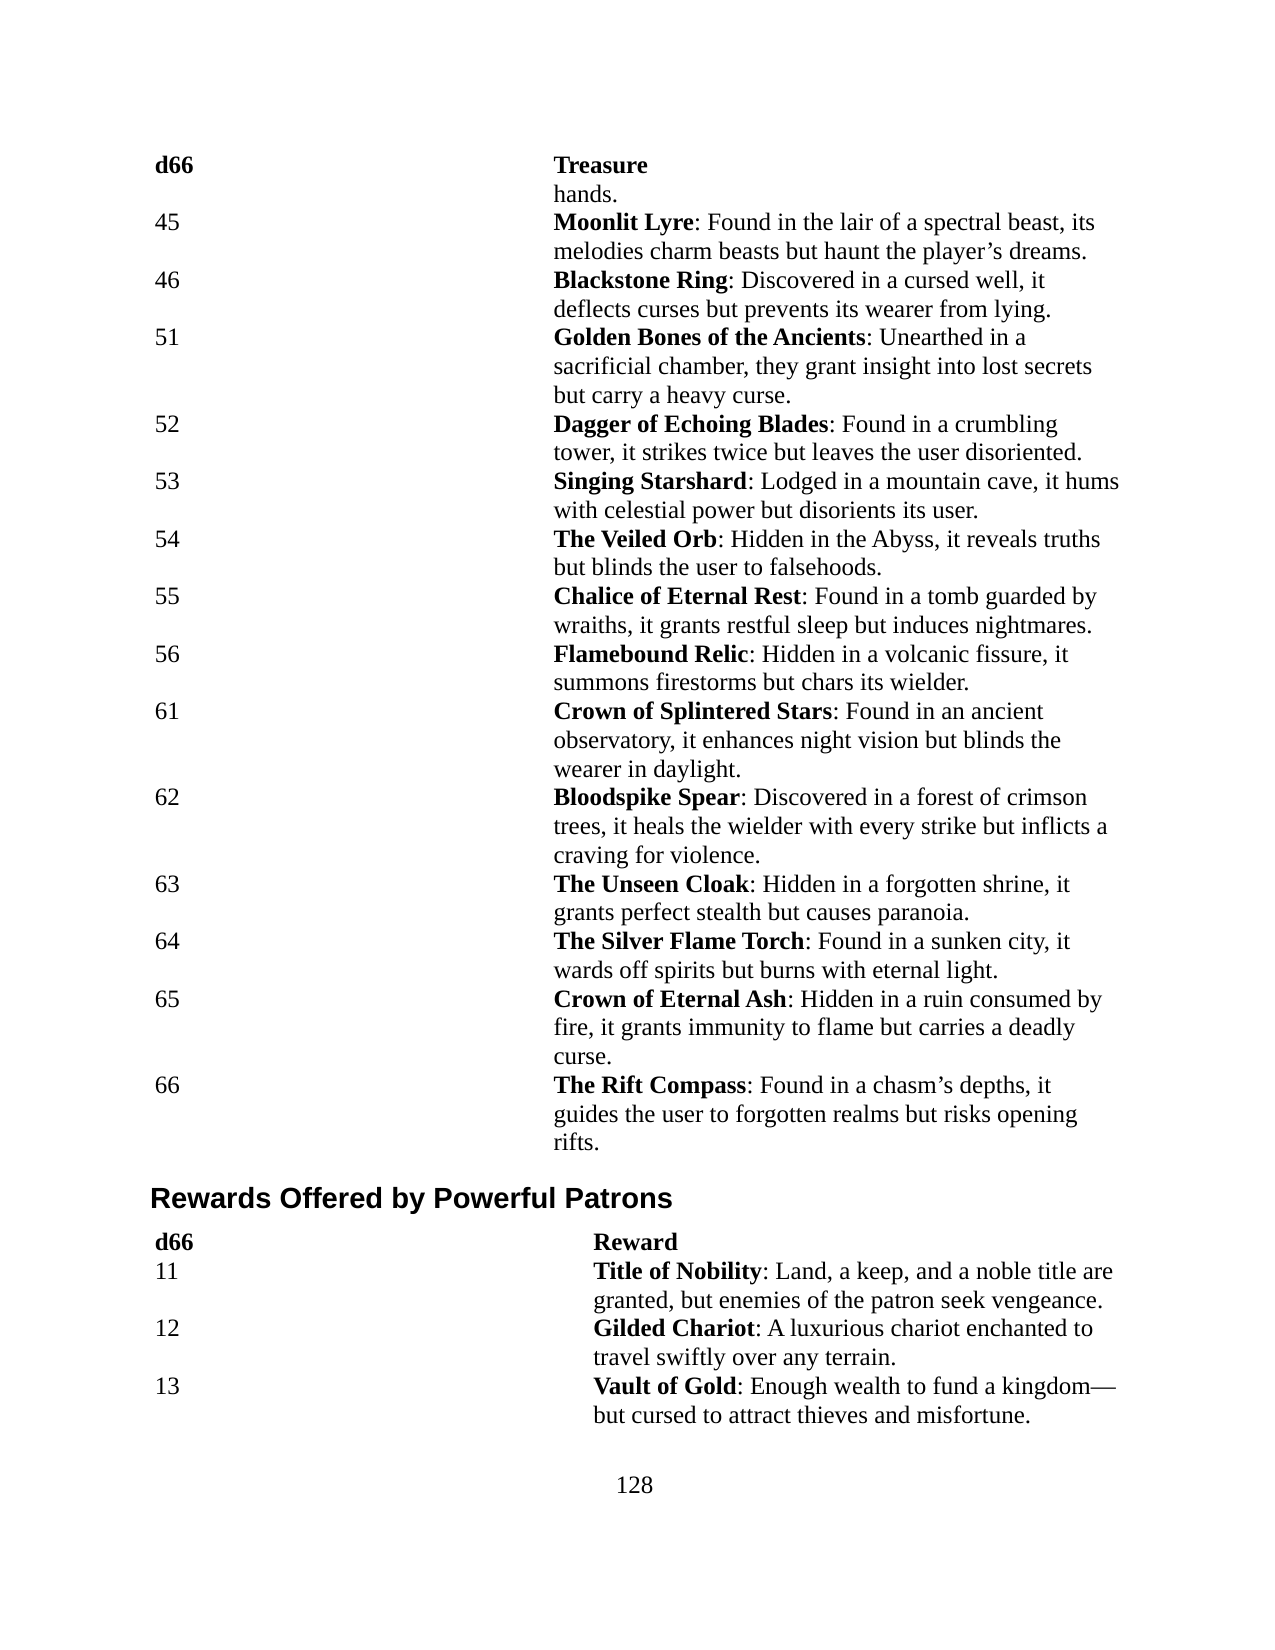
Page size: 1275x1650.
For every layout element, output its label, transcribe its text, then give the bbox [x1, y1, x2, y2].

table_cell 45 [150, 208, 549, 265]
table_cell 62 [150, 783, 549, 869]
table_cell [150, 179, 549, 207]
table_header Reward [589, 1227, 1125, 1256]
table_cell Bloodspike Spear: Discovered in a forest of crimson trees, it heals the wielder with every strike but inflicts a craving for violence. [549, 783, 1125, 869]
table_cell Chalice of Eternal Rest: Found in a tomb guarded by wraiths, it grants restful sleep but induces nightmares. [549, 581, 1125, 639]
table_cell 11 [150, 1256, 589, 1313]
table_cell The Silver Flame Torch: Found in a sunken city, it wards off spirits but burns with eternal light. [549, 926, 1125, 984]
table_cell 46 [150, 265, 549, 322]
table_cell 63 [150, 869, 549, 926]
table_cell 56 [150, 639, 549, 696]
table_cell hands. [549, 179, 1125, 207]
table_cell 51 [150, 323, 549, 409]
table_cell Blackstone Ring: Discovered in a cursed well, it deflects curses but prevents its wearer from lying. [549, 265, 1125, 322]
table_cell Flamebound Relic: Hidden in a volcanic fissure, it summons firestorms but chars its wielder. [549, 639, 1125, 696]
table_cell 53 [150, 466, 549, 524]
table_cell Vault of Gold: Enough wealth to fund a kingdom—but cursed to attract thieves and misfortune. [589, 1371, 1125, 1428]
table_cell 66 [150, 1070, 549, 1156]
table_cell Golden Bones of the Ancients: Unearthed in a sacrificial chamber, they grant insight into lost secrets but carry a heavy curse. [549, 323, 1125, 409]
table_cell The Veiled Orb: Hidden in the Abyss, it reveals truths but blinds the user to falsehoods. [549, 524, 1125, 581]
table_header Treasure [549, 150, 1125, 179]
table_cell Crown of Eternal Ash: Hidden in a ruin consumed by fire, it grants immunity to flame but carries a deadly curse. [549, 984, 1125, 1070]
subtitle Rewards Offered by Powerful Patrons [150, 1181, 1125, 1215]
table_cell Title of Nobility: Land, a keep, and a noble title are granted, but enemies of the patron seek vengeance. [589, 1256, 1125, 1313]
table_cell Moonlit Lyre: Found in the lair of a spectral beast, its melodies charm beasts but haunt the player’s dreams. [549, 208, 1125, 265]
table_cell Singing Starshard: Lodged in a mountain cave, it hums with celestial power but disorients its user. [549, 466, 1125, 524]
table_cell 65 [150, 984, 549, 1070]
table_cell 54 [150, 524, 549, 581]
table_cell Dagger of Echoing Blades: Found in a crumbling tower, it strikes twice but leaves the user disoriented. [549, 409, 1125, 466]
table_cell 12 [150, 1314, 589, 1371]
table_cell 52 [150, 409, 549, 466]
table_cell 64 [150, 926, 549, 984]
table_cell 55 [150, 581, 549, 639]
table_cell Gilded Chariot: A luxurious chariot enchanted to travel swiftly over any terrain. [589, 1314, 1125, 1371]
table_header d66 [150, 150, 549, 179]
table_cell The Rift Compass: Found in a chasm’s depths, it guides the user to forgotten realms but risks opening rifts. [549, 1070, 1125, 1156]
table_cell Crown of Splintered Stars: Found in an ancient observatory, it enhances night vision but blinds the wearer in daylight. [549, 696, 1125, 782]
table_cell The Unseen Cloak: Hidden in a forgotten shrine, it grants perfect stealth but causes paranoia. [549, 869, 1125, 926]
table_cell 13 [150, 1371, 589, 1428]
table_cell 61 [150, 696, 549, 782]
table_header d66 [150, 1227, 589, 1256]
